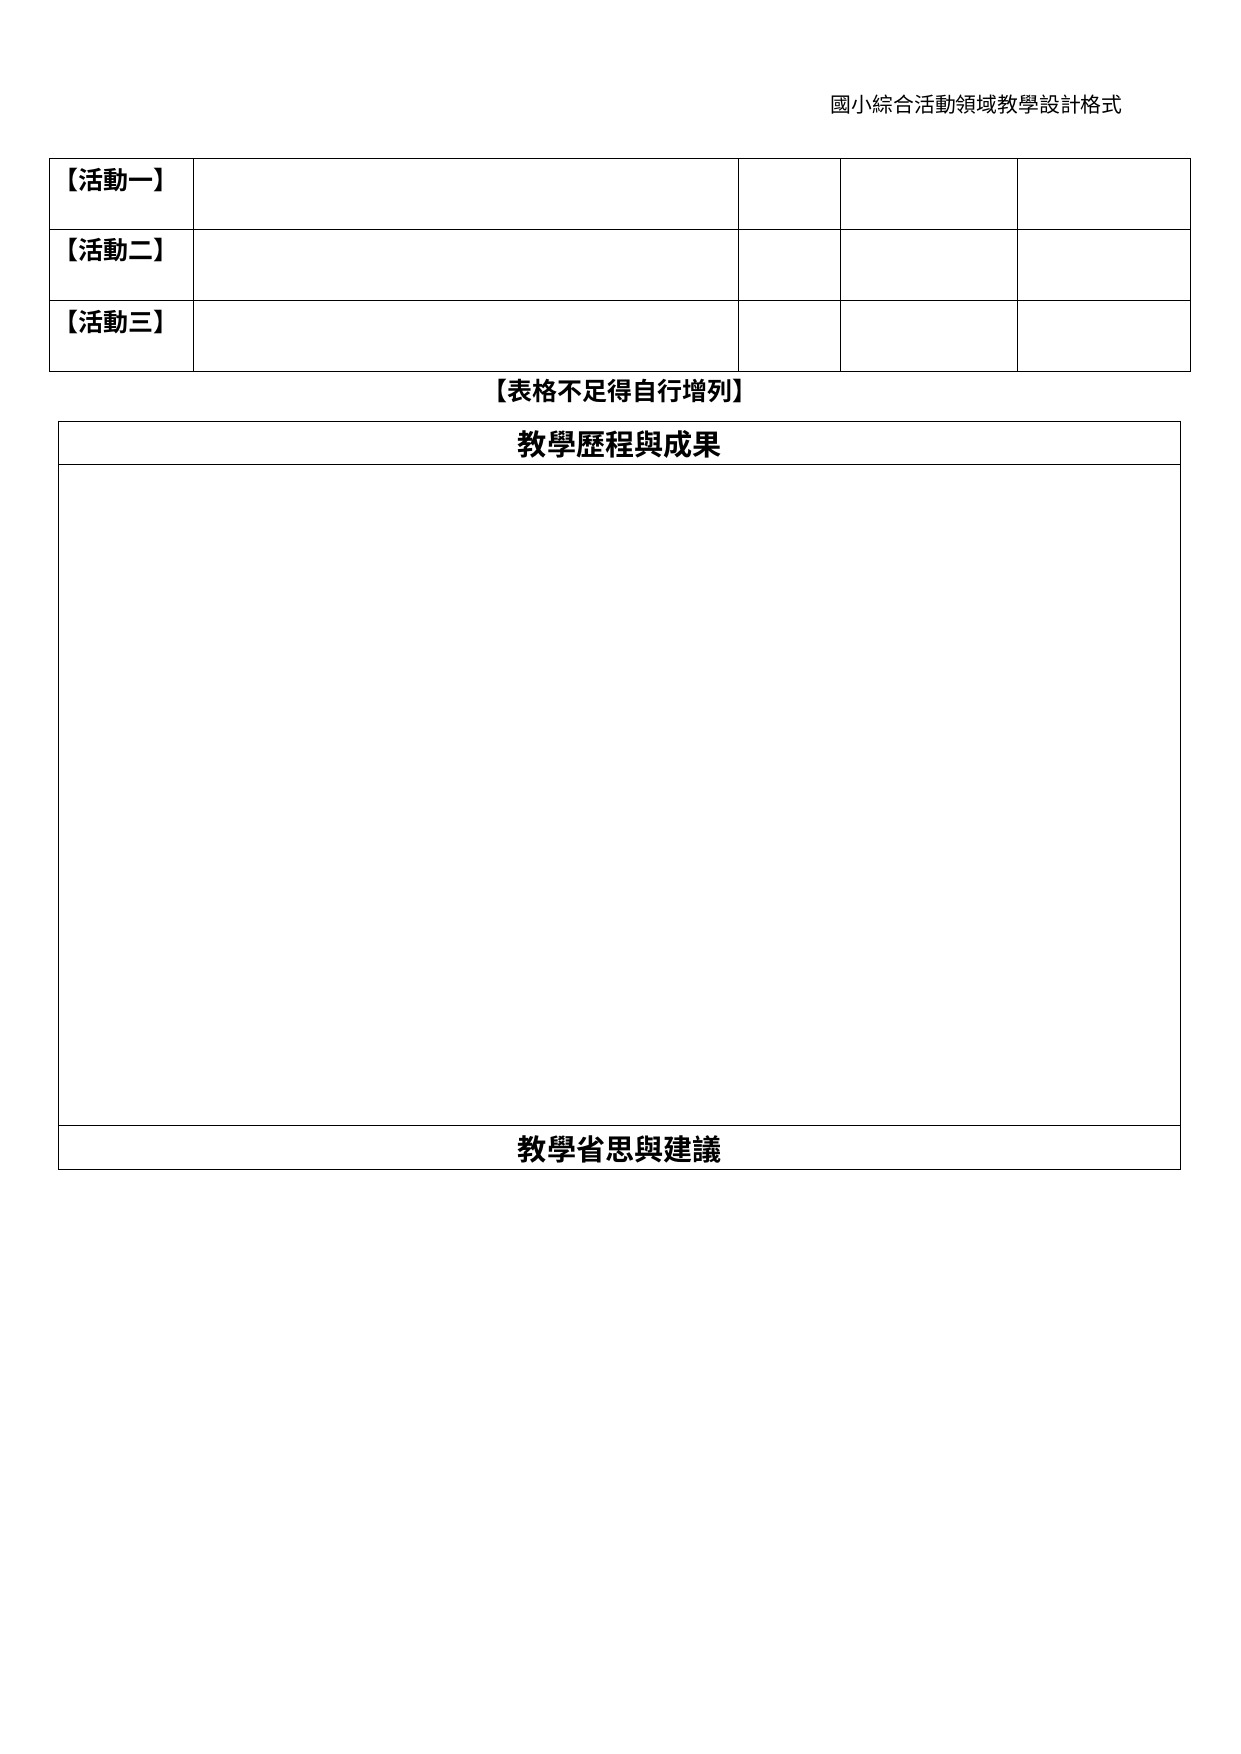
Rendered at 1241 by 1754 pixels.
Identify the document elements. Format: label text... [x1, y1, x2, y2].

table_cell [194, 301, 738, 371]
table_cell [1018, 159, 1190, 229]
table_cell 【表格不足得自行增列】 [50, 372, 1191, 421]
table_cell [739, 230, 840, 300]
table_cell 【活動一】 [50, 159, 193, 229]
table_cell 教學省思與建議 [59, 1126, 1180, 1169]
table_cell 【活動三】 [50, 301, 193, 371]
table_cell [194, 230, 738, 300]
table_cell [841, 230, 1017, 300]
table_header 教學歷程與成果 [59, 422, 1180, 464]
table_cell [59, 465, 1180, 1125]
table_cell [1018, 230, 1190, 300]
table_cell 【活動二】 [50, 230, 193, 300]
table_cell [841, 159, 1017, 229]
table_cell [739, 159, 840, 229]
table_cell [841, 301, 1017, 371]
table_cell [1018, 301, 1190, 371]
table_cell [739, 301, 840, 371]
table_cell [194, 159, 738, 229]
